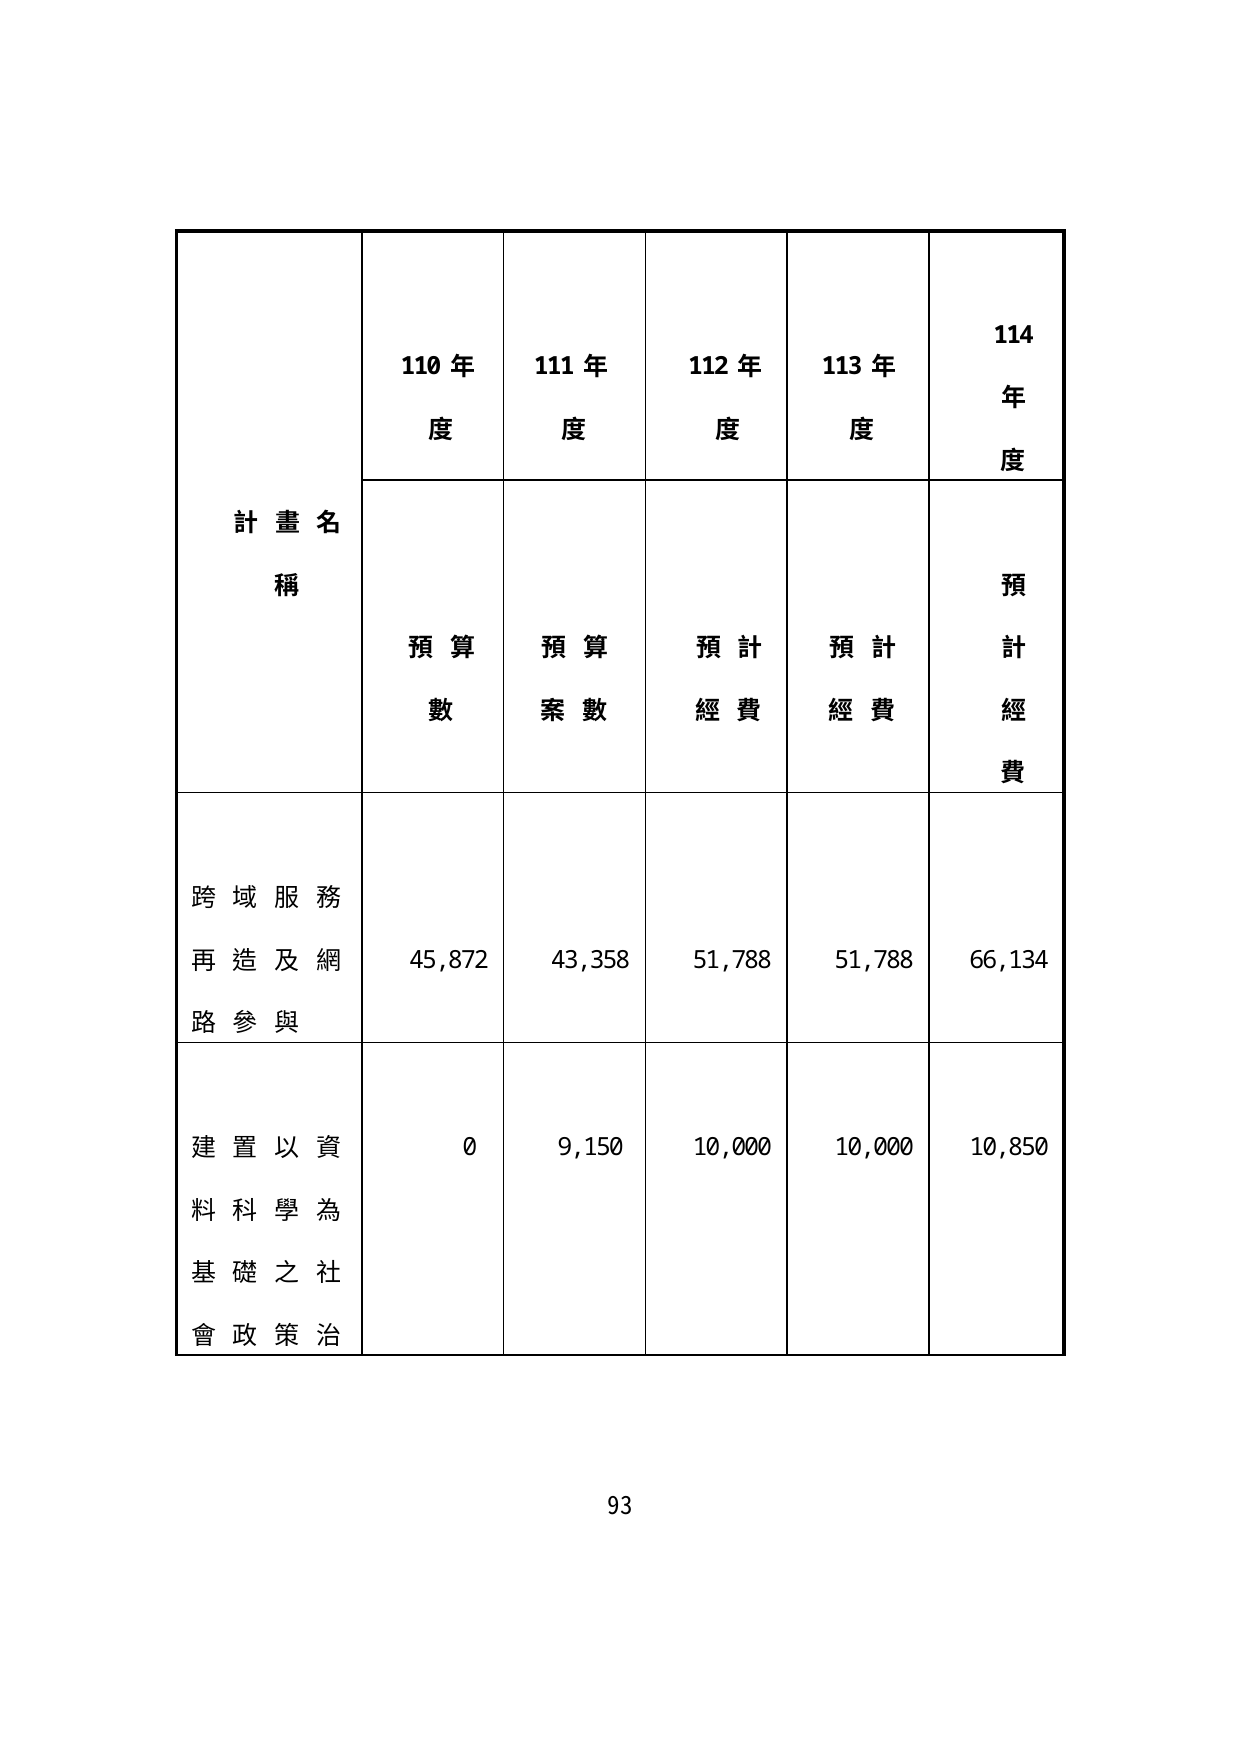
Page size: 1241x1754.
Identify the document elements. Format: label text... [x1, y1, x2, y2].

table_cell 51,788 [646, 793, 786, 1042]
table_cell 43,358 [504, 793, 645, 1042]
table_header 110年度 [363, 233, 503, 479]
table_header 112年度 [646, 233, 786, 479]
table_header 114年度 [930, 233, 1062, 479]
table_header 計畫名稱 [178, 233, 361, 792]
table_cell 預計經費 [930, 481, 1062, 792]
table_cell 45,872 [363, 793, 503, 1042]
table_cell 預算案數 [504, 481, 645, 792]
table_header 111年度 [504, 233, 645, 479]
table_cell 0 [363, 1043, 503, 1354]
table_cell 10,000 [788, 1043, 928, 1354]
table_header 113年度 [788, 233, 928, 479]
table_cell 9,150 [504, 1043, 645, 1354]
table_cell 10,000 [646, 1043, 786, 1354]
table_cell 10,850 [930, 1043, 1062, 1354]
table_cell 建置以資料科學為基礎之社會政策治 [178, 1043, 361, 1354]
table_cell 跨域服務再造及網路參與 [178, 793, 361, 1042]
table_cell 51,788 [788, 793, 928, 1042]
table_cell 預計經費 [788, 481, 928, 792]
table_cell 預算數 [363, 481, 503, 792]
table_cell 66,134 [930, 793, 1062, 1042]
table_cell 預計經費 [646, 481, 786, 792]
